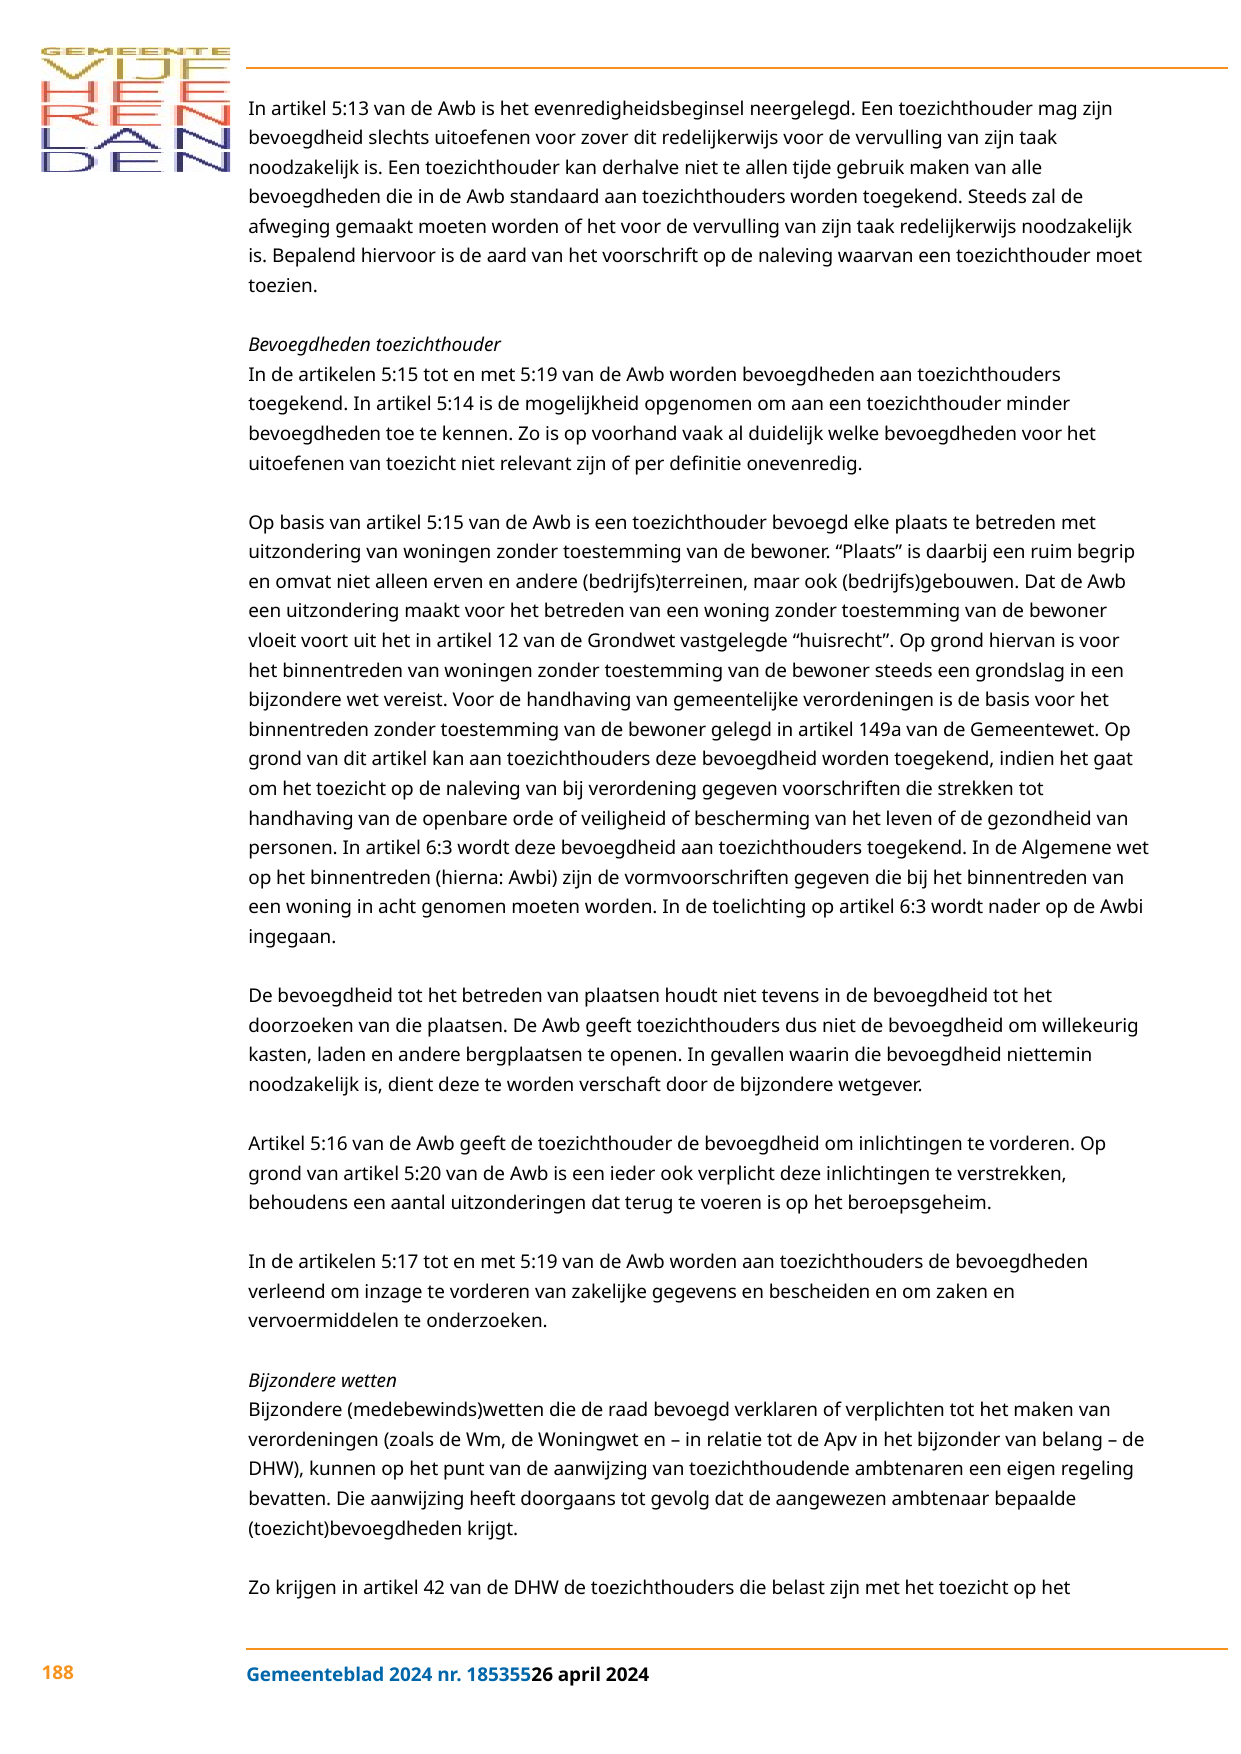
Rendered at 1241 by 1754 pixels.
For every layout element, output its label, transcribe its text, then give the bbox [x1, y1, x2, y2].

picture [41, 47, 231, 172]
text De bevoegdheid tot het betreden van plaatsen houdt niet tevens in de bevoegdheid tot het doorzoeken van die plaatsen. De Awb geeft toezichthouders dus niet de bevoegdheid om willekeurig kasten, laden en andere bergplaatsen te openen. In gevallen waarin die bevoegdheid niettemin noodzakelijk is, dient deze te worden verschaft door de bijzondere wetgever. [248, 982, 1152, 1097]
text Zo krijgen in artikel 42 van de DHW de toezichthouders die belast zijn met het toezicht op het [248, 1574, 1152, 1600]
text Bijzondere wetten [248, 1367, 1152, 1393]
text Op basis van artikel 5:15 van de Awb is een toezichthouder bevoegd elke plaats te betreden met uitzondering van woningen zonder toestemming van de bewoner. “Plaats” is daarbij een ruim begrip en omvat niet alleen erven en andere (bedrijfs)terreinen, maar ook (bedrijfs)gebouwen. Dat de Awb een uitzondering maakt voor het betreden van een woning zonder toestemming van de bewoner vloeit voort uit het in artikel 12 van de Grondwet vastgelegde “huisrecht”. Op grond hiervan is voor het binnentreden van woningen zonder toestemming van de bewoner steeds een grondslag in een bijzondere wet vereist. Voor de handhaving van gemeentelijke verordeningen is de basis voor het binnentreden zonder toestemming van de bewoner gelegd in artikel 149a van de Gemeentewet. Op grond van dit artikel kan aan toezichthouders deze bevoegdheid worden toegekend, indien het gaat om het toezicht op de naleving van bij verordening gegeven voorschriften die strekken tot handhaving van de openbare orde of veiligheid of bescherming van het leven of de gezondheid van personen. In artikel 6:3 wordt deze bevoegdheid aan toezichthouders toegekend. In de Algemene wet op het binnentreden (hierna: Awbi) zijn de vormvoorschriften gegeven die bij het binnentreden van een woning in acht genomen moeten worden. In de toelichting op artikel 6:3 wordt nader op de Awbi ingegaan. [248, 509, 1152, 949]
text Bijzondere (medebewinds)wetten die de raad bevoegd verklaren of verplichten tot het maken van verordeningen (zoals de Wm, de Woningwet en – in relatie tot de Apv in het bijzonder van belang – de DHW), kunnen op het punt van de aanwijzing van toezichthoudende ambtenaren een eigen regeling bevatten. Die aanwijzing heeft doorgaans tot gevolg dat de aangewezen ambtenaar bepaalde (toezicht)bevoegdheden krijgt. [248, 1396, 1152, 1541]
text In de artikelen 5:15 tot en met 5:19 van de Awb worden bevoegdheden aan toezichthouders toegekend. In artikel 5:14 is de mogelijkheid opgenomen om aan een toezichthouder minder bevoegdheden toe te kennen. Zo is op voorhand vaak al duidelijk welke bevoegdheden voor het uitoefenen van toezicht niet relevant zijn of per definitie onevenredig. [248, 361, 1152, 476]
text In artikel 5:13 van de Awb is het evenredigheidsbeginsel neergelegd. Een toezichthouder mag zijn bevoegdheid slechts uitoefenen voor zover dit redelijkerwijs voor de vervulling van zijn taak noodzakelijk is. Een toezichthouder kan derhalve niet te allen tijde gebruik maken van alle bevoegdheden die in de Awb standaard aan toezichthouders worden toegekend. Steeds zal de afweging gemaakt moeten worden of het voor de vervulling van zijn taak redelijkerwijs noodzakelijk is. Bepalend hiervoor is de aard van het voorschrift op de naleving waarvan een toezichthouder moet toezien. [248, 95, 1152, 298]
text In de artikelen 5:17 tot en met 5:19 van de Awb worden aan toezichthouders de bevoegdheden verleend om inzage te vorderen van zakelijke gegevens en bescheiden en om zaken en vervoermiddelen te onderzoeken. [248, 1248, 1152, 1333]
text Artikel 5:16 van de Awb geeft de toezichthouder de bevoegdheid om inlichtingen te vorderen. Op grond van artikel 5:20 van de Awb is een ieder ook verplicht deze inlichtingen te verstrekken, behoudens een aantal uitzonderingen dat terug te voeren is op het beroepsgeheim. [248, 1130, 1152, 1215]
text Bevoegdheden toezichthouder [248, 331, 1152, 357]
